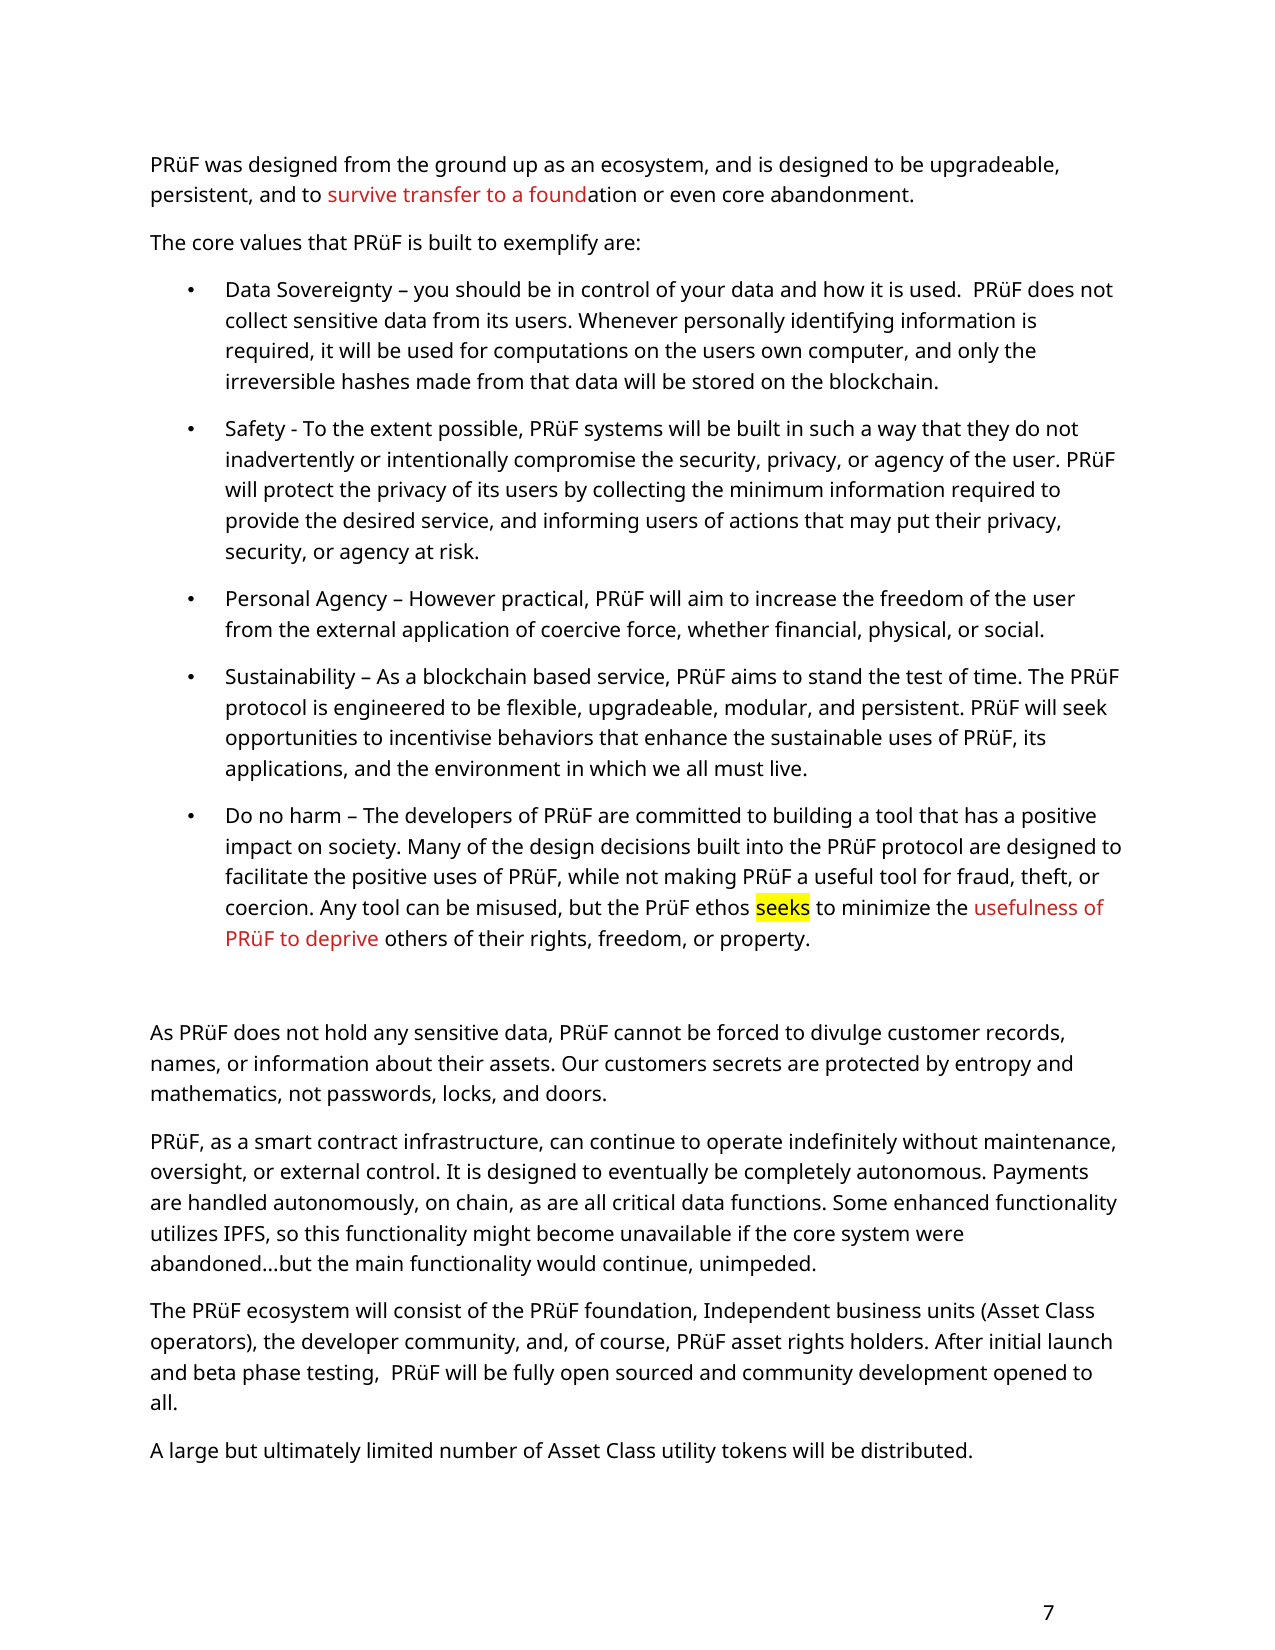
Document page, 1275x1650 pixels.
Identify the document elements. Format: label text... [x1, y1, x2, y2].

list Safety - To the extent possible, PRüF systems will be built in such a way that they do not inadvertently or intentionally compromise the security, privacy, or agency of the user. PRüF will protect the privacy of its users by collecting the minimum information required to provide the desired service, and informing users of actions that may put their privacy, security, or agency at risk. [187, 414, 1125, 565]
text The PRüF ecosystem will consist of the PRüF foundation, Independent business units (Asset Class operators), the developer community, and, of course, PRüF asset rights holders. After initial launch and beta phase testing, PRüF will be fully open sourced and community development opened to all. [150, 1297, 1125, 1417]
text The core values that PRüF is built to exemplify are: [150, 228, 1125, 256]
text As PRüF does not hold any sensitive data, PRüF cannot be forced to divulge customer records, names, or information about their assets. Our customers secrets are protected by entropy and mathematics, not passwords, locks, and doors. [150, 1018, 1125, 1108]
list Personal Agency – However practical, PRüF will aim to increase the freedom of the user from the external application of coercive force, whether financial, physical, or social. [187, 584, 1125, 643]
list Do no harm – The developers of PRüF are committed to building a tool that has a positive impact on society. Many of the design decisions built into the PRüF protocol are designed to facilitate the positive uses of PRüF, while not making PRüF a useful tool for fraud, theft, or coercion. Any tool can be misused, but the PrüF ethos seeks to minimize the usefulness of PRüF to deprive others of their rights, freedom, or property. [187, 801, 1125, 952]
list Data Sovereignty – you should be in control of your data and how it is used. PRüF does not collect sensitive data from its users. Whenever personally identifying information is required, it will be used for computations on the users own computer, and only the irreversible hashes made from that data will be stored on the blockchain. [187, 275, 1125, 396]
text A large but ultimately limited number of Asset Class utility tokens will be distributed. [150, 1436, 1125, 1464]
text PRüF, as a smart contract infrastructure, can continue to operate indefinitely without maintenance, oversight, or external control. It is designed to eventually be completely autonomous. Payments are handled autonomously, on chain, as are all critical data functions. Some enhanced functionality utilizes IPFS, so this functionality might become unavailable if the core system were abandoned...but the main functionality would continue, unimpeded. [150, 1127, 1125, 1278]
list Sustainability – As a blockchain based service, PRüF aims to stand the test of time. The PRüF protocol is engineered to be flexible, upgradeable, modular, and persistent. PRüF will seek opportunities to incentivise behaviors that enhance the sustainable uses of PRüF, its applications, and the environment in which we all must live. [187, 662, 1125, 782]
subtitle PRüF was designed from the ground up as an ecosystem, and is designed to be upgradeable, persistent, and to survive transfer to a foundation or even core abandonment. [150, 150, 1125, 209]
